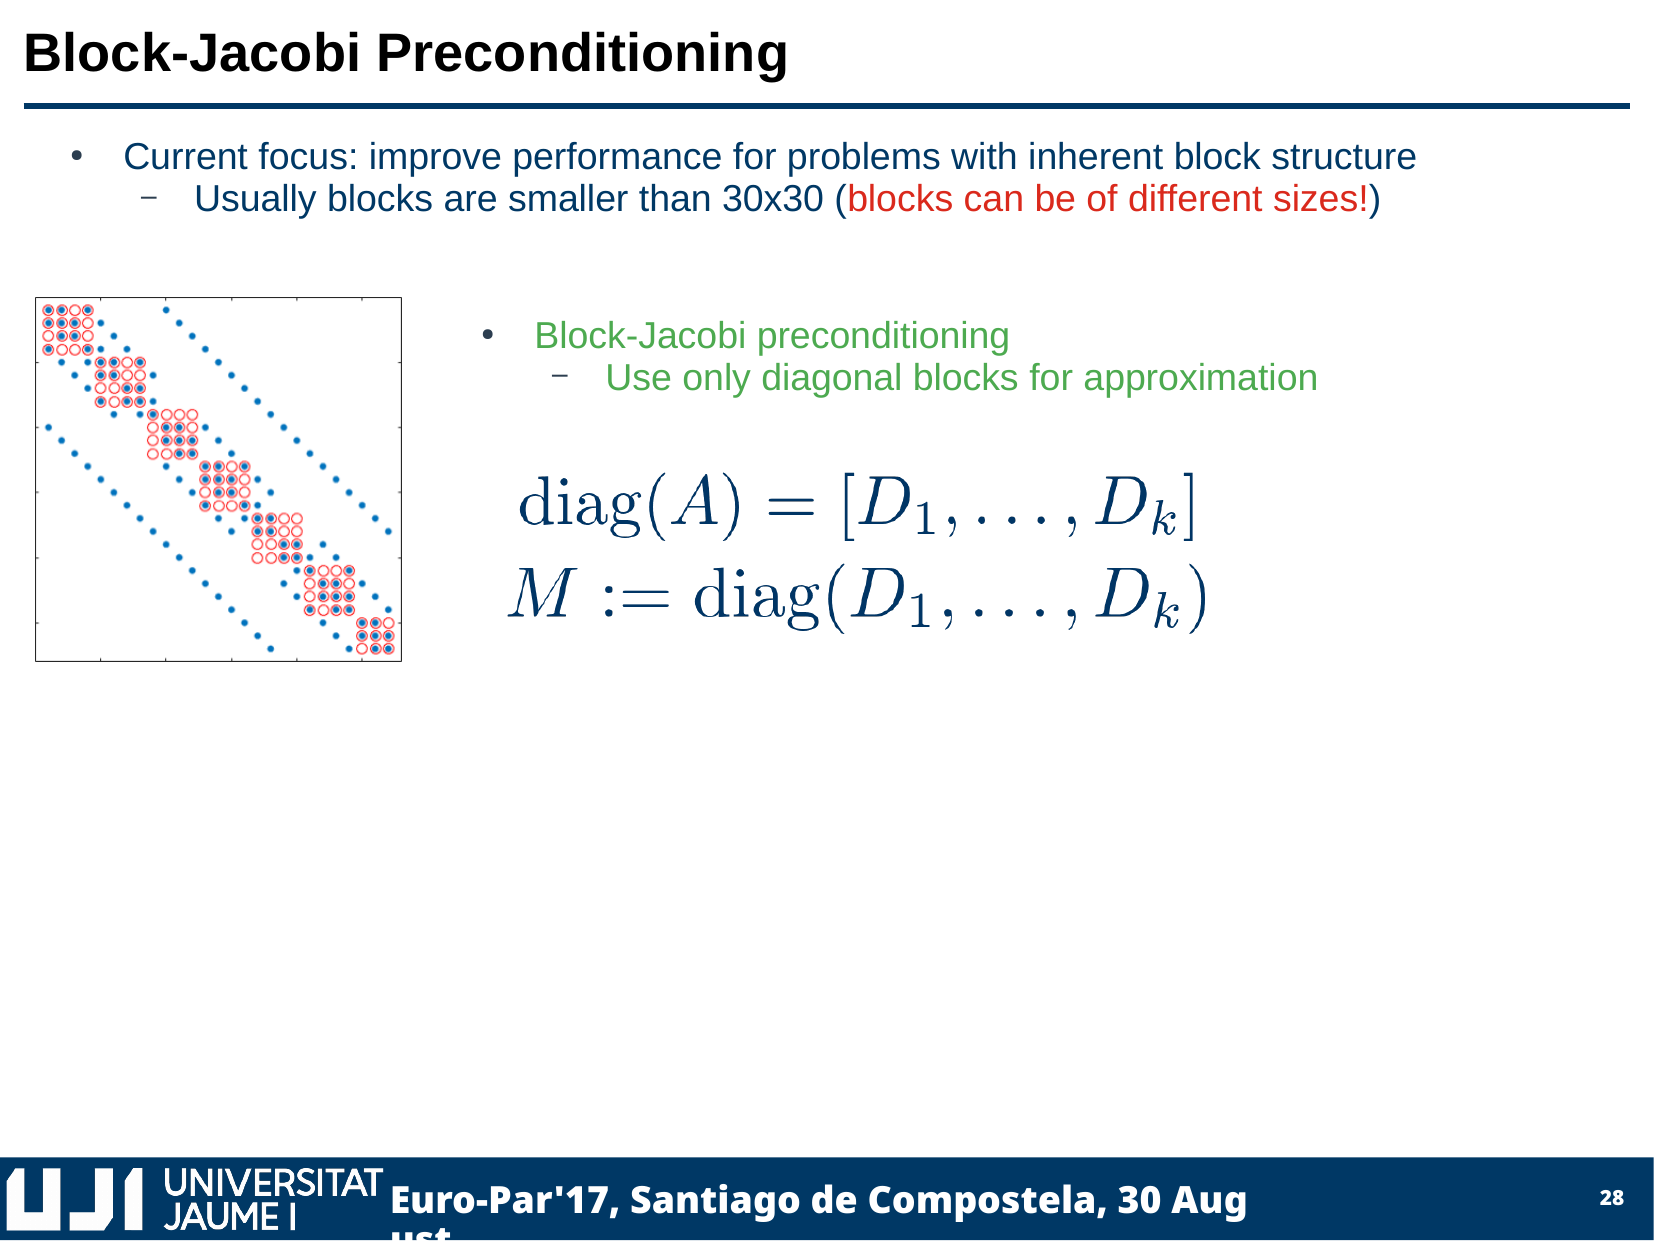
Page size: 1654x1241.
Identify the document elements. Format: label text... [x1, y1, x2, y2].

title Block-Jacobi Preconditioning [23, 0, 1630, 107]
text_box Current focus: improve performance for problems with inherent block structure Usually blocks are smaller than 30x30 (blocks can be of different sizes!) [37, 128, 1583, 260]
picture [35, 297, 402, 662]
picture [0, 1158, 390, 1241]
picture [507, 563, 1205, 634]
text_box Block-Jacobi preconditioning Use only diagonal blocks for approximation [448, 307, 1424, 414]
picture [519, 472, 1193, 541]
